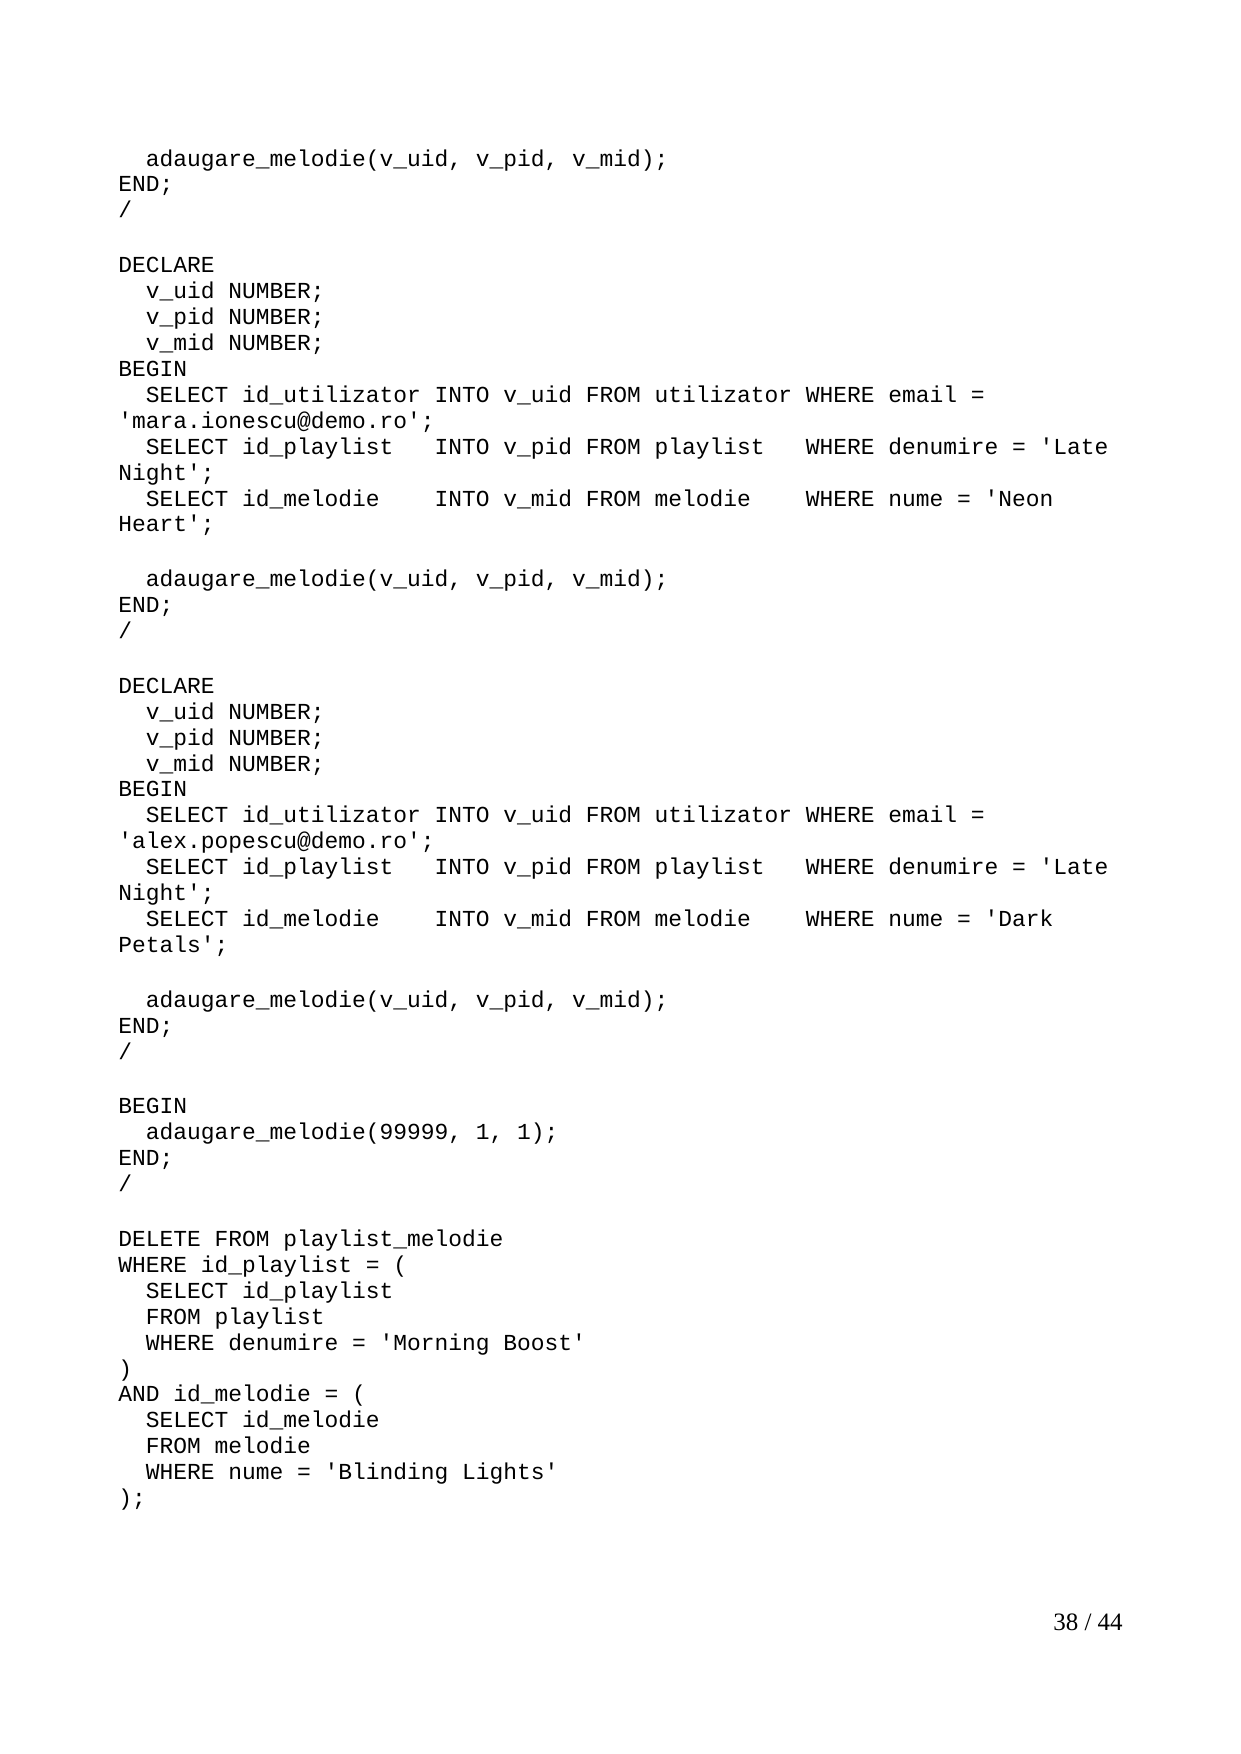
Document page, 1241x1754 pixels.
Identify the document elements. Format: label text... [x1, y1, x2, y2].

text / [118, 199, 1122, 225]
text adaugare_melodie(v_uid, v_pid, v_mid); [118, 988, 1122, 1014]
text ); [118, 1487, 1122, 1512]
text WHERE denumire = 'Morning Boost' [118, 1331, 1122, 1357]
text v_mid NUMBER; [118, 331, 1122, 357]
text FROM playlist [118, 1305, 1122, 1331]
text END; [118, 1014, 1122, 1040]
text END; [118, 1147, 1122, 1172]
text SELECT id_playlist INTO v_pid FROM playlist WHERE denumire = 'Late Night'; [118, 856, 1122, 907]
text ) [118, 1357, 1122, 1383]
text BEGIN [118, 1095, 1122, 1121]
text v_mid NUMBER; [118, 752, 1122, 778]
text FROM melodie [118, 1435, 1122, 1461]
text WHERE id_playlist = ( [118, 1253, 1122, 1279]
text SELECT id_melodie INTO v_mid FROM melodie WHERE nume = 'Dark Petals'; [118, 907, 1122, 959]
text v_pid NUMBER; [118, 305, 1122, 331]
text DECLARE [118, 674, 1122, 700]
text WHERE nume = 'Blinding Lights' [118, 1461, 1122, 1487]
text SELECT id_utilizator INTO v_uid FROM utilizator WHERE email = 'mara.ionescu@demo.ro'; [118, 383, 1122, 435]
text BEGIN [118, 357, 1122, 383]
text BEGIN [118, 778, 1122, 804]
text DECLARE [118, 253, 1122, 279]
text v_uid NUMBER; [118, 700, 1122, 726]
text / [118, 619, 1122, 645]
text adaugare_melodie(v_uid, v_pid, v_mid); [118, 567, 1122, 593]
text END; [118, 593, 1122, 619]
text AND id_melodie = ( [118, 1383, 1122, 1409]
text adaugare_melodie(v_uid, v_pid, v_mid); [118, 147, 1122, 173]
text SELECT id_melodie [118, 1409, 1122, 1435]
text SELECT id_playlist INTO v_pid FROM playlist WHERE denumire = 'Late Night'; [118, 435, 1122, 487]
text SELECT id_playlist [118, 1279, 1122, 1305]
text / [118, 1172, 1122, 1198]
text v_uid NUMBER; [118, 279, 1122, 305]
text adaugare_melodie(99999, 1, 1); [118, 1121, 1122, 1147]
text SELECT id_melodie INTO v_mid FROM melodie WHERE nume = 'Neon Heart'; [118, 487, 1122, 539]
text / [118, 1040, 1122, 1066]
text v_pid NUMBER; [118, 726, 1122, 752]
text END; [118, 173, 1122, 199]
text DELETE FROM playlist_melodie [118, 1227, 1122, 1253]
text SELECT id_utilizator INTO v_uid FROM utilizator WHERE email = 'alex.popescu@demo.ro'; [118, 804, 1122, 856]
